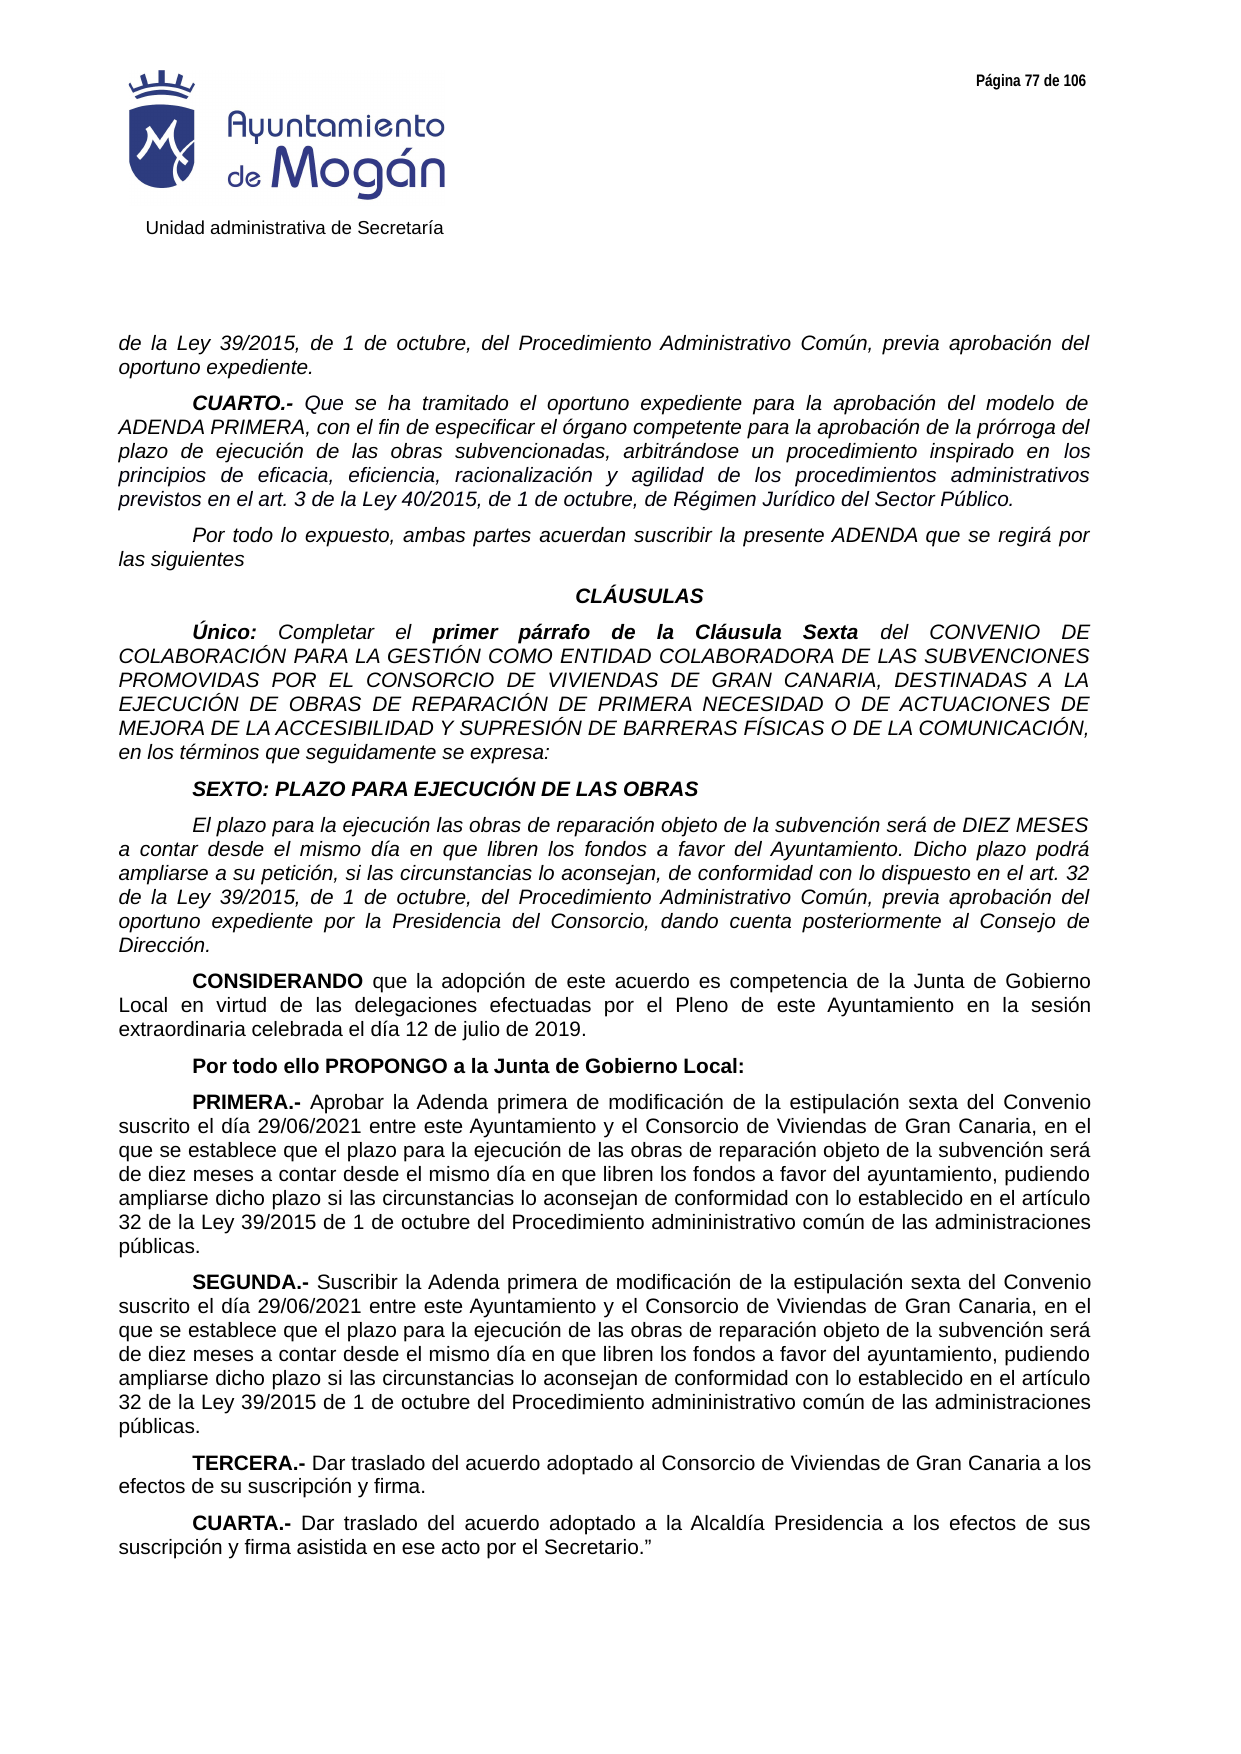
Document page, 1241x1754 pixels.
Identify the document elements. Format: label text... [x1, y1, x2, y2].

text El plazo para la ejecución las obras de reparación objeto de la subvención será de DIEZ MESES a contar desde el mismo día en que libren los fondos a favor del Ayuntamiento. Dicho plazo podrá ampliarse a su petición, si las circunstancias lo aconsejan, de conformidad con lo dispuesto en el art. 32 de la Ley 39/2015, de 1 de octubre, del Procedimiento Administrativo Común, previa aprobación del oportuno expediente por la Presidencia del Consorcio, dando cuenta posteriormente al Consejo de Dirección. [118, 813, 1092, 957]
text TERCERA.- Dar traslado del acuerdo adoptado al Consorcio de Viviendas de Gran Canaria a los efectos de su suscripción y firma. [118, 1450, 1092, 1498]
text SEGUNDA.- Suscribir la Adenda primera de modificación de la estipulación sexta del Convenio suscrito el día 29/06/2021 entre este Ayuntamiento y el Consorcio de Viviendas de Gran Canaria, en el que se establece que el plazo para la ejecución de las obras de reparación objeto de la subvención será de diez meses a contar desde el mismo día en que libren los fondos a favor del ayuntamiento, pudiendo ampliarse dicho plazo si las circunstancias lo aconsejan de conformidad con lo establecido en el artículo 32 de la Ley 39/2015 de 1 de octubre del Procedimiento admininistrativo común de las administraciones públicas. [118, 1270, 1092, 1438]
text CUARTA.- Dar traslado del acuerdo adoptado a la Alcaldía Presidencia a los efectos de sus suscripción y firma asistida en ese acto por el Secretario.” [118, 1511, 1092, 1559]
text SEXTO: PLAZO PARA EJECUCIÓN DE LAS OBRAS [118, 776, 1092, 800]
text CUARTO.- Que se ha tramitado el oportuno expediente para la aprobación del modelo de ADENDA PRIMERA, con el fin de especificar el órgano competente para la aprobación de la prórroga del plazo de ejecución de las obras subvencionadas, arbitrándose un procedimiento inspirado en los principios de eficacia, eficiencia, racionalización y agilidad de los procedimientos administrativos previstos en el art. 3 de la Ley 40/2015, de 1 de octubre, de Régimen Jurídico del Sector Público. [118, 391, 1092, 511]
text Por todo lo expuesto, ambas partes acuerdan suscribir la presente ADENDA que se regirá por las siguientes [118, 523, 1092, 571]
text CONSIDERANDO que la adopción de este acuerdo es competencia de la Junta de Gobierno Local en virtud de las delegaciones efectuadas por el Pleno de este Ayuntamiento en la sesión extraordinaria celebrada el día 12 de julio de 2019. [118, 969, 1092, 1041]
picture [128, 70, 445, 206]
text Único: Completar el primer párrafo de la Cláusula Sexta del CONVENIO DE COLABORACIÓN PARA LA GESTIÓN COMO ENTIDAD COLABORADORA DE LAS SUBVENCIONES PROMOVIDAS POR EL CONSORCIO DE VIVIENDAS DE GRAN CANARIA, DESTINADAS A LA EJECUCIÓN DE OBRAS DE REPARACIÓN DE PRIMERA NECESIDAD O DE ACTUACIONES DE MEJORA DE LA ACCESIBILIDAD Y SUPRESIÓN DE BARRERAS FÍSICAS O DE LA COMUNICACIÓN, en los términos que seguidamente se expresa: [118, 620, 1092, 764]
text CLÁUSULAS [118, 584, 1092, 608]
text de la Ley 39/2015, de 1 de octubre, del Procedimiento Administrativo Común, previa aprobación del oportuno expediente. [118, 331, 1092, 378]
text PRIMERA.- Aprobar la Adenda primera de modificación de la estipulación sexta del Convenio suscrito el día 29/06/2021 entre este Ayuntamiento y el Consorcio de Viviendas de Gran Canaria, en el que se establece que el plazo para la ejecución de las obras de reparación objeto de la subvención será de diez meses a contar desde el mismo día en que libren los fondos a favor del ayuntamiento, pudiendo ampliarse dicho plazo si las circunstancias lo aconsejan de conformidad con lo establecido en el artículo 32 de la Ley 39/2015 de 1 de octubre del Procedimiento admininistrativo común de las administraciones públicas. [118, 1090, 1092, 1258]
text Por todo ello PROPONGO a la Junta de Gobierno Local: [118, 1053, 1092, 1077]
